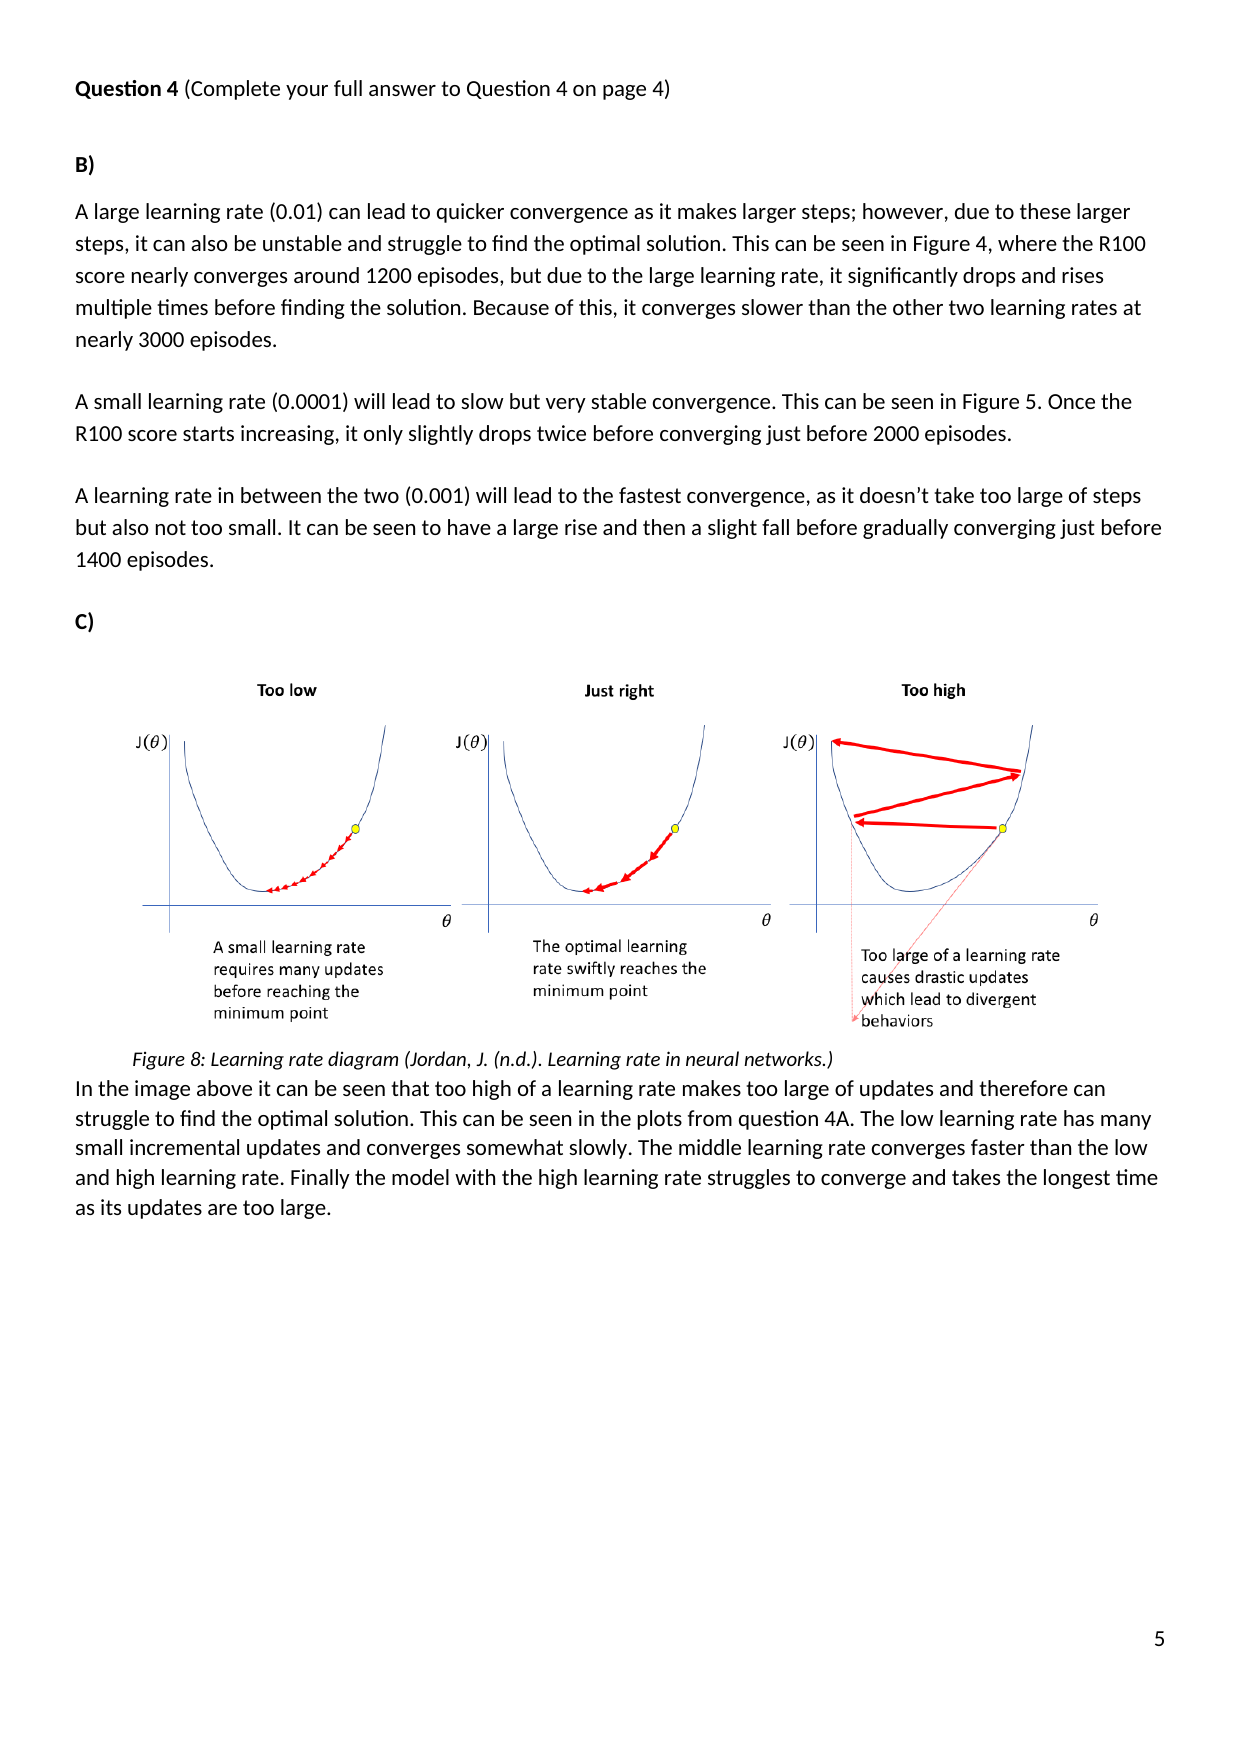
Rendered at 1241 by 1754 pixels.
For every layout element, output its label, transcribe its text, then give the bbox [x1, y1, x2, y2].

text A small learning rate (0.0001) will lead to slow but very stable convergence. This can be seen in Figure 5. Once the R100 score starts increasing, it only slightly drops twice before converging just before 2000 episodes. [75, 387, 1165, 447]
text Figure 8: Learning rate diagram (Jordan, J. (n.d.). Learning rate in neural networks.) [132, 1045, 1108, 1072]
text A large learning rate (0.01) can lead to quicker convergence as it makes larger steps; however, due to these larger steps, it can also be unstable and struggle to find the optimal solution. This can be seen in Figure 4, where the R100 score nearly converges around 1200 episodes, but due to the large learning rate, it significantly drops and rises multiple times before finding the solution. Because of this, it converges slower than the other two learning rates at nearly 3000 episodes. [75, 197, 1165, 353]
text B) [75, 120, 1165, 178]
text C) [75, 607, 1165, 635]
picture [132, 666, 1109, 1045]
text A learning rate in between the two (0.001) will lead to the fastest convergence, as it doesn’t take too large of steps but also not too small. It can be seen to have a large rise and then a slight fall before gradually converging just before 1400 episodes. [75, 481, 1165, 573]
text Question 4 (Complete your full answer to Question 4 on page 4) [75, 74, 1165, 102]
text In the image above it can be seen that too high of a learning rate makes too large of updates and therefore can struggle to find the optimal solution. This can be seen in the plots from question 4A. The low learning rate has many small incremental updates and converges somewhat slowly. The middle learning rate converges faster than the low and high learning rate. Finally the model with the high learning rate struggles to converge and takes the longest time as its updates are too large. [75, 654, 1165, 1221]
